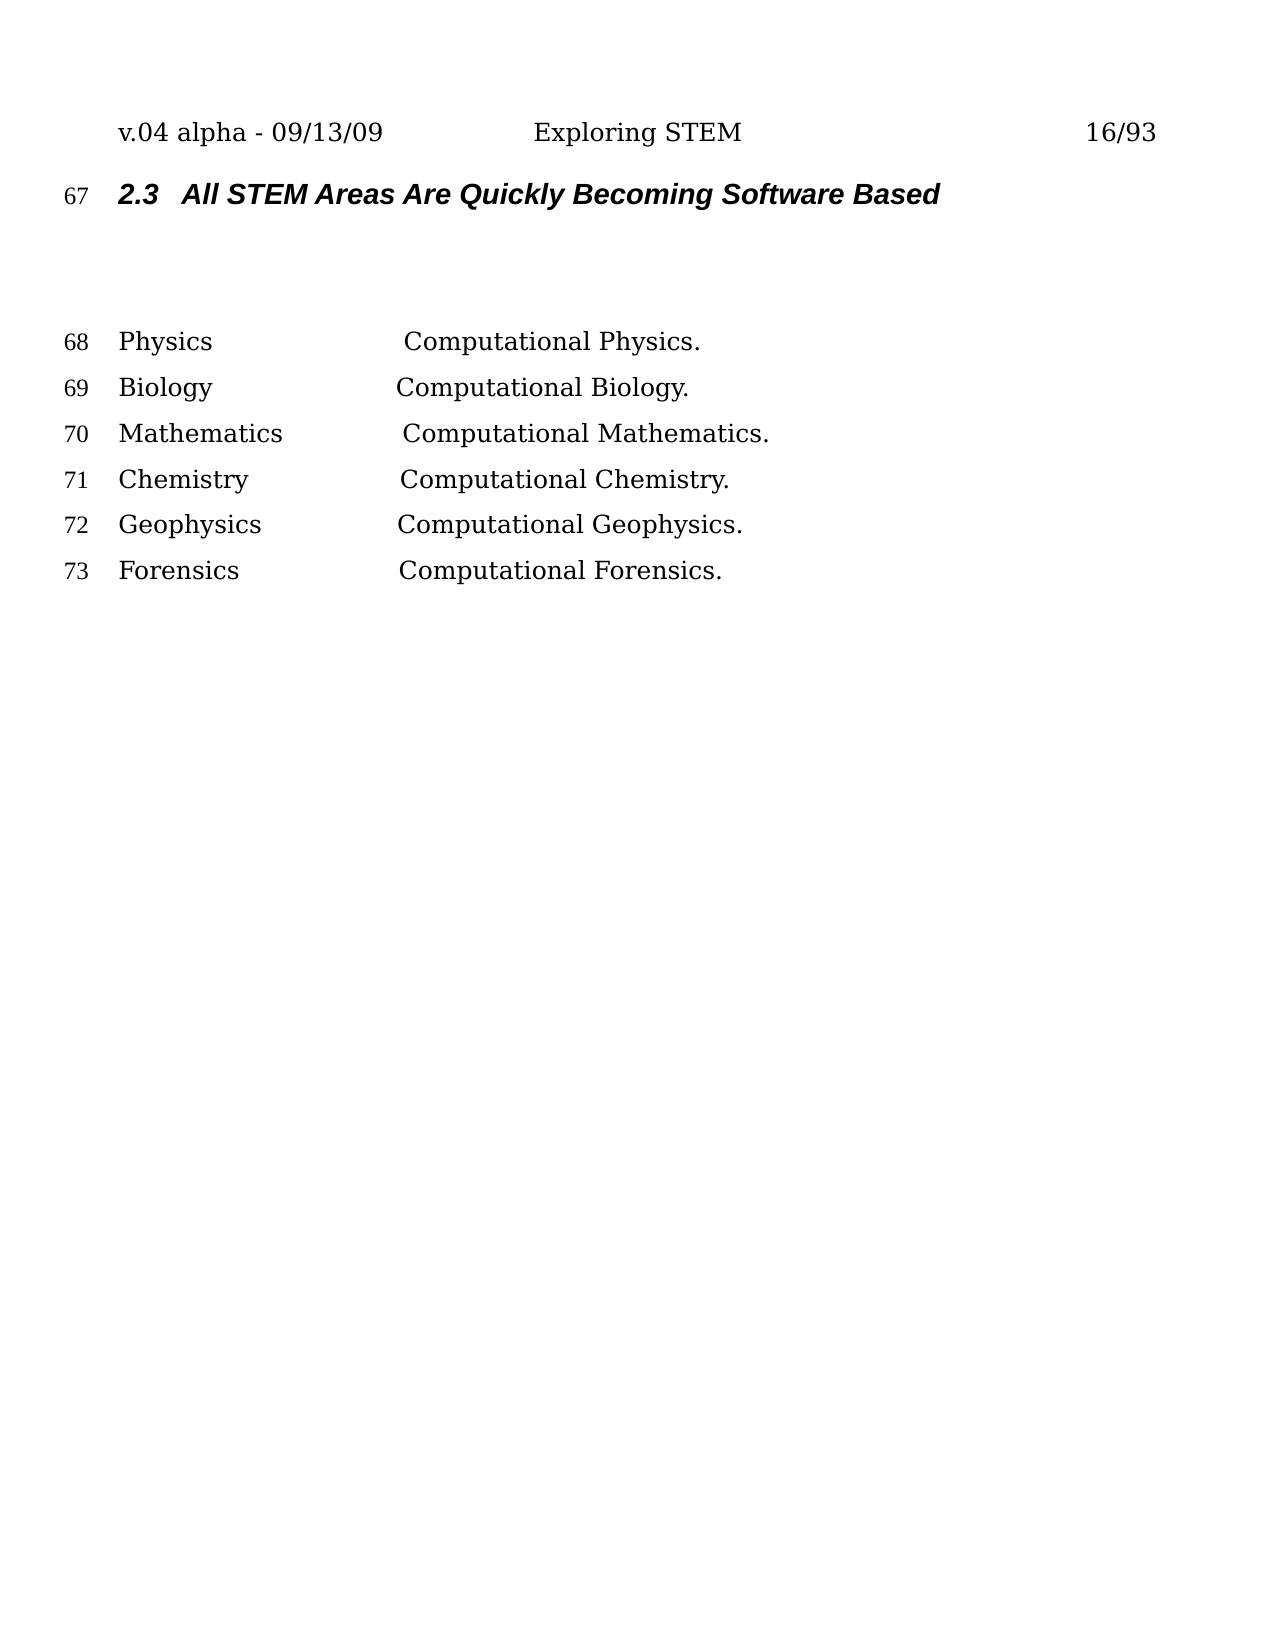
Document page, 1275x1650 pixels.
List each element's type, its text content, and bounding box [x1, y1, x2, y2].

text Physics Computational Physics. [118, 327, 1157, 356]
subtitle All STEM Areas Are Quickly Becoming Software Based [118, 177, 1157, 210]
text Mathematics Computational Mathematics. [118, 419, 1157, 448]
text Geophysics Computational Geophysics. [118, 511, 1157, 540]
text Chemistry Computational Chemistry. [118, 465, 1157, 494]
text Biology Computational Biology. [118, 373, 1157, 402]
text Forensics Computational Forensics. [118, 556, 1157, 586]
